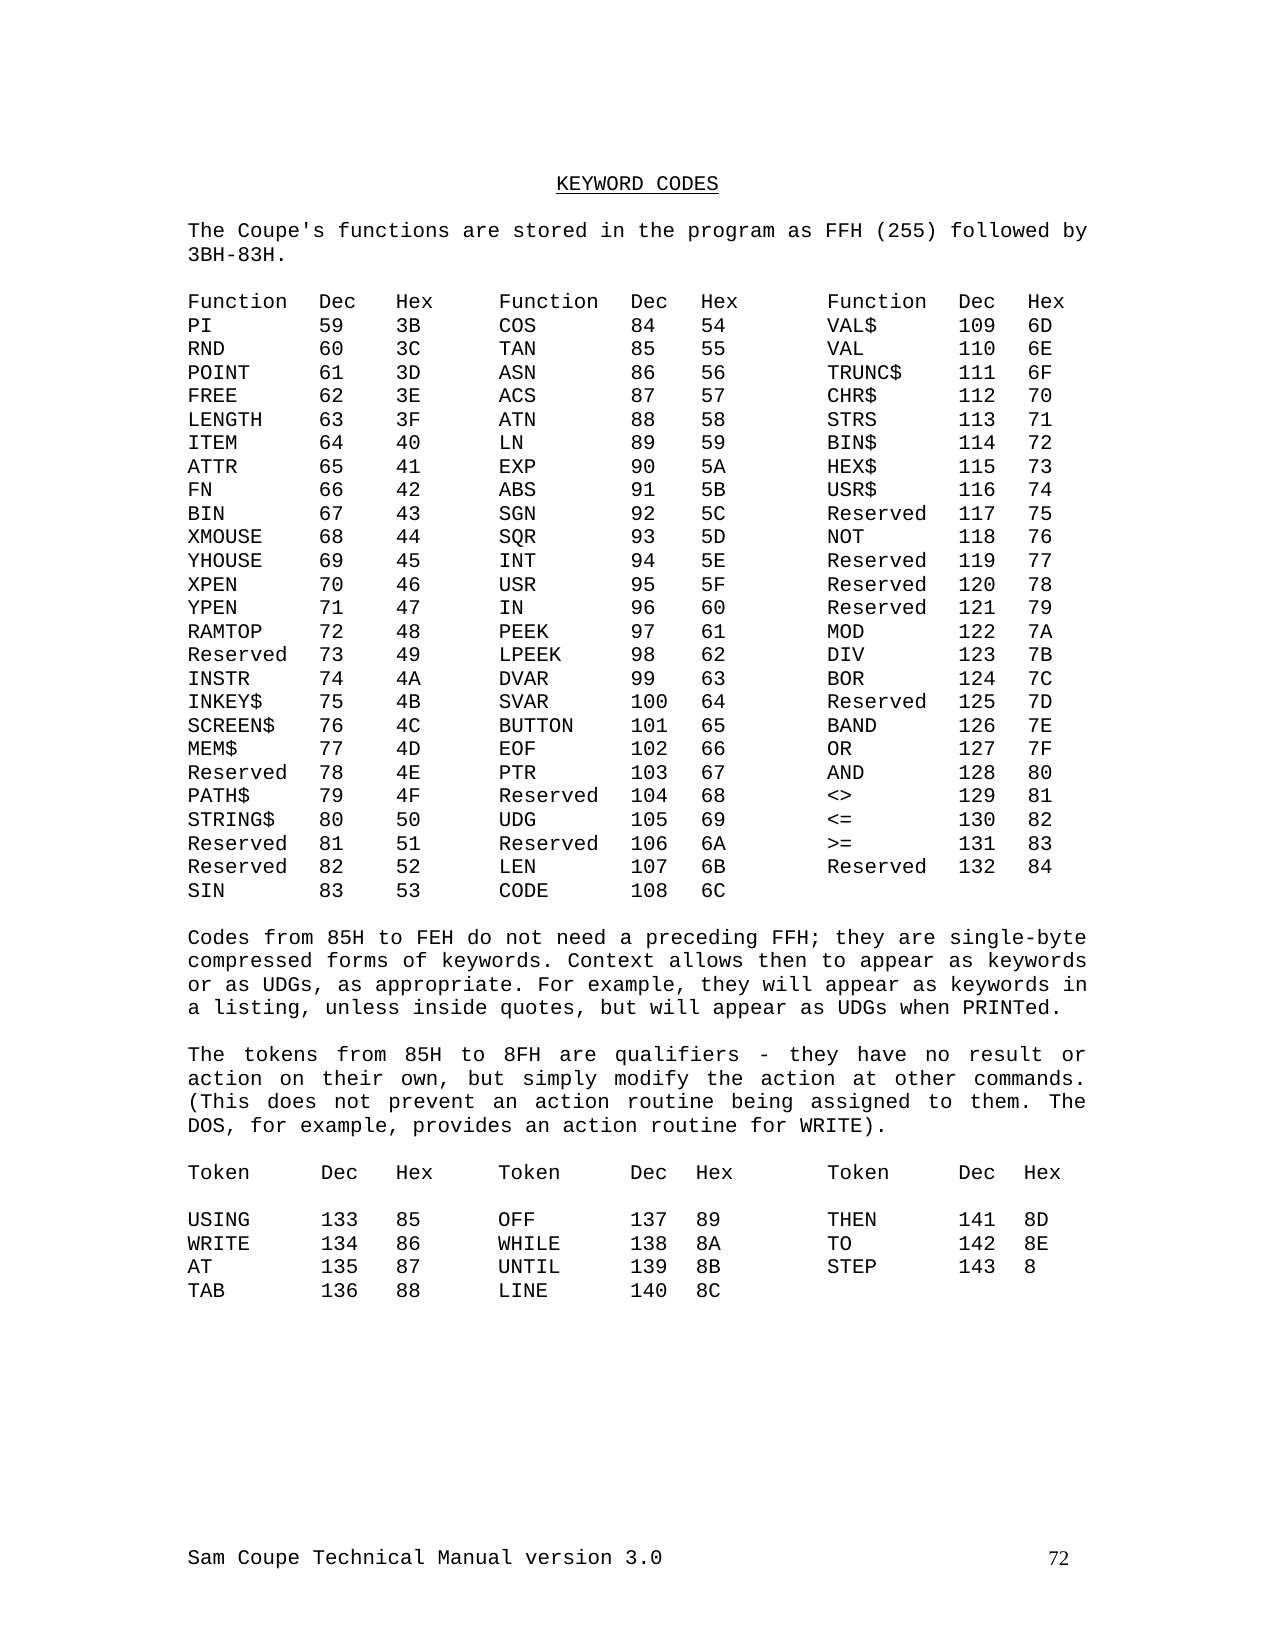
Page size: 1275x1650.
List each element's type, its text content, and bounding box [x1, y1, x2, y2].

table_cell 75 [1016, 503, 1078, 527]
table_cell Reserved [488, 833, 619, 856]
table_cell 109 [947, 315, 1016, 338]
table_cell SCREEN$ [176, 715, 307, 738]
table_cell 139 [619, 1256, 684, 1280]
table_cell TRUNC$ [816, 362, 947, 385]
table_cell Reserved [816, 503, 947, 527]
table_cell 68 [689, 786, 816, 809]
table_cell 49 [384, 644, 487, 668]
table_cell BIN$ [816, 433, 947, 456]
table_cell 65 [308, 456, 384, 479]
table_cell 5C [689, 503, 816, 527]
table_cell STRS [816, 409, 947, 432]
table_cell 125 [947, 691, 1016, 715]
table_cell 112 [947, 385, 1016, 409]
table_cell 83 [1016, 833, 1078, 856]
table_header Hex [689, 291, 816, 315]
table_cell STRING$ [176, 809, 307, 833]
table_cell 75 [308, 691, 384, 715]
table_cell 55 [689, 338, 816, 362]
table_cell 43 [384, 503, 487, 527]
table_cell 77 [308, 739, 384, 762]
table_cell 80 [1016, 762, 1078, 786]
table_cell 108 [619, 880, 689, 903]
table_cell 132 [947, 856, 1016, 880]
table_cell 105 [619, 809, 689, 833]
table_cell 67 [308, 503, 384, 527]
table_cell [947, 1280, 1012, 1303]
table_cell 5F [689, 574, 816, 597]
table_cell WRITE [176, 1233, 309, 1256]
table_cell Reserved [176, 644, 307, 668]
table_cell 3F [384, 409, 487, 432]
table_cell 137 [619, 1209, 684, 1233]
table_cell 131 [947, 833, 1016, 856]
table_cell 94 [619, 550, 689, 574]
table_cell 120 [947, 574, 1016, 597]
table_cell 127 [947, 739, 1016, 762]
table_cell 74 [1016, 480, 1078, 503]
table_cell 95 [619, 574, 689, 597]
table_cell Reserved [816, 856, 947, 880]
table_cell PI [176, 315, 307, 338]
table_cell 126 [947, 715, 1016, 738]
table_cell PEEK [488, 621, 619, 644]
table_cell 42 [384, 480, 487, 503]
table_cell [1013, 1280, 1099, 1303]
table_cell 128 [947, 762, 1016, 786]
table_cell 3D [384, 362, 487, 385]
table_cell 5D [689, 527, 816, 550]
table_cell 117 [947, 503, 1016, 527]
table_cell 7E [1016, 715, 1078, 738]
table_cell 4B [384, 691, 487, 715]
table_cell 85 [619, 338, 689, 362]
table_cell STEP [816, 1256, 947, 1280]
table_cell 67 [689, 762, 816, 786]
table_header Hex [384, 1162, 487, 1186]
table_cell 87 [384, 1256, 487, 1280]
table_cell 116 [947, 480, 1016, 503]
table_cell 74 [308, 668, 384, 691]
table_cell 100 [619, 691, 689, 715]
table_cell 52 [384, 856, 487, 880]
table_cell OR [816, 739, 947, 762]
table_cell 104 [619, 786, 689, 809]
table_cell 71 [1016, 409, 1078, 432]
table_cell 8E [1013, 1233, 1099, 1256]
table_cell FREE [176, 385, 307, 409]
table_cell 45 [384, 550, 487, 574]
table_cell AND [816, 762, 947, 786]
table_cell 3C [384, 338, 487, 362]
table_cell 8B [684, 1256, 816, 1280]
table_cell ABS [488, 480, 619, 503]
table_header Function [488, 291, 619, 315]
table_cell 79 [1016, 597, 1078, 621]
table_cell 130 [947, 809, 1016, 833]
table_cell USING [176, 1209, 309, 1233]
table_cell 59 [308, 315, 384, 338]
table_cell 86 [619, 362, 689, 385]
table_header Dec [308, 291, 384, 315]
table_cell 60 [308, 338, 384, 362]
table_header Dec [619, 291, 689, 315]
table_cell [947, 880, 1016, 903]
table_cell LEN [488, 856, 619, 880]
table_header Hex [1013, 1162, 1099, 1186]
table_cell TAB [176, 1280, 309, 1303]
table_cell ATTR [176, 456, 307, 479]
table_cell VAL$ [816, 315, 947, 338]
table_cell 84 [619, 315, 689, 338]
table_cell 73 [308, 644, 384, 668]
table_cell 113 [947, 409, 1016, 432]
table_cell [816, 880, 947, 903]
table_cell RND [176, 338, 307, 362]
table_cell 77 [1016, 550, 1078, 574]
table_cell INKEY$ [176, 691, 307, 715]
table_cell 134 [309, 1233, 384, 1256]
table_cell 62 [689, 644, 816, 668]
table_cell LN [488, 433, 619, 456]
table_cell Reserved [816, 550, 947, 574]
text The Coupe's functions are stored in the program as FFH (255) followed by 3BH-83H. [187, 221, 1087, 268]
table_cell COS [488, 315, 619, 338]
table_cell 7D [1016, 691, 1078, 715]
table_cell 106 [619, 833, 689, 856]
table_cell 90 [619, 456, 689, 479]
table_cell 7C [1016, 668, 1078, 691]
table_cell 78 [308, 762, 384, 786]
table_cell DIV [816, 644, 947, 668]
table_cell 78 [1016, 574, 1078, 597]
table_header Token [816, 1162, 947, 1186]
table_cell 80 [308, 809, 384, 833]
table_cell BIN [176, 503, 307, 527]
table_cell 110 [947, 338, 1016, 362]
table_cell 50 [384, 809, 487, 833]
text Codes from 85H to FEH do not need a preceding FFH; they are single-byte compressed forms of keywords. Context allows then to appear as keywords or as UDGs, as appropriate. For example, they will appear as keywords in a listing, unless inside quotes, but will appear as UDGs when PRINTed. [187, 927, 1087, 1021]
table_cell 76 [308, 715, 384, 738]
table_cell [1013, 1186, 1099, 1209]
table_cell 56 [689, 362, 816, 385]
table_cell 107 [619, 856, 689, 880]
table_cell 93 [619, 527, 689, 550]
table_cell 73 [1016, 456, 1078, 479]
table_cell 98 [619, 644, 689, 668]
table_cell 7F [1016, 739, 1078, 762]
table_cell [816, 1186, 947, 1209]
table_cell UNTIL [487, 1256, 619, 1280]
table_cell NOT [816, 527, 947, 550]
table_cell 4C [384, 715, 487, 738]
table_cell 8D [1013, 1209, 1099, 1233]
table_cell 69 [689, 809, 816, 833]
table_cell 136 [309, 1280, 384, 1303]
table_header Dec [947, 291, 1016, 315]
table_cell IN [488, 597, 619, 621]
table_cell 70 [308, 574, 384, 597]
table_cell 142 [947, 1233, 1012, 1256]
table_header Dec [309, 1162, 384, 1186]
table_cell 138 [619, 1233, 684, 1256]
table_cell 89 [619, 433, 689, 456]
table_header Dec [619, 1162, 684, 1186]
table_cell 8A [684, 1233, 816, 1256]
table_cell 114 [947, 433, 1016, 456]
table_cell 48 [384, 621, 487, 644]
table_cell 91 [619, 480, 689, 503]
table_cell 54 [689, 315, 816, 338]
table_cell XPEN [176, 574, 307, 597]
table_cell [1016, 880, 1078, 903]
table_cell 66 [689, 739, 816, 762]
table_cell 121 [947, 597, 1016, 621]
table_cell 6E [1016, 338, 1078, 362]
table_cell 81 [1016, 786, 1078, 809]
table_header Hex [1016, 291, 1078, 315]
table_cell 5A [689, 456, 816, 479]
table_cell 133 [309, 1209, 384, 1233]
table_cell 4F [384, 786, 487, 809]
table_cell PATH$ [176, 786, 307, 809]
table_cell 83 [308, 880, 384, 903]
table_cell 5B [689, 480, 816, 503]
table_cell 51 [384, 833, 487, 856]
table_cell OFF [487, 1209, 619, 1233]
table_cell 72 [1016, 433, 1078, 456]
table_cell 76 [1016, 527, 1078, 550]
table_cell 61 [308, 362, 384, 385]
table_cell 57 [689, 385, 816, 409]
table_cell 44 [384, 527, 487, 550]
table_cell SIN [176, 880, 307, 903]
table_cell LPEEK [488, 644, 619, 668]
table_cell Reserved [816, 597, 947, 621]
table_cell FN [176, 480, 307, 503]
table_cell 58 [689, 409, 816, 432]
table_cell Reserved [176, 856, 307, 880]
table_cell SQR [488, 527, 619, 550]
table_cell YHOUSE [176, 550, 307, 574]
table_cell RAMTOP [176, 621, 307, 644]
table_cell 7A [1016, 621, 1078, 644]
table_cell EXP [488, 456, 619, 479]
table_cell THEN [816, 1209, 947, 1233]
table_cell 47 [384, 597, 487, 621]
table_cell MEM$ [176, 739, 307, 762]
table_cell CHR$ [816, 385, 947, 409]
table_cell ASN [488, 362, 619, 385]
table_cell 129 [947, 786, 1016, 809]
table_cell Reserved [816, 574, 947, 597]
table_cell CODE [488, 880, 619, 903]
table_header Hex [384, 291, 487, 315]
table_cell TO [816, 1233, 947, 1256]
table_cell Reserved [176, 762, 307, 786]
table_cell 84 [1016, 856, 1078, 880]
table_cell TAN [488, 338, 619, 362]
table_cell 65 [689, 715, 816, 738]
table_cell <> [816, 786, 947, 809]
table_cell 8 [1013, 1256, 1099, 1280]
table_cell Reserved [176, 833, 307, 856]
table_cell 3E [384, 385, 487, 409]
table_cell <= [816, 809, 947, 833]
table_cell 86 [384, 1233, 487, 1256]
table_cell USR$ [816, 480, 947, 503]
table_cell 124 [947, 668, 1016, 691]
table_header Token [176, 1162, 309, 1186]
table_cell 119 [947, 550, 1016, 574]
table_cell 71 [308, 597, 384, 621]
table_cell 6C [689, 880, 816, 903]
table_cell ATN [488, 409, 619, 432]
table_cell PTR [488, 762, 619, 786]
table_cell BUTTON [488, 715, 619, 738]
table_cell 99 [619, 668, 689, 691]
table_cell 4D [384, 739, 487, 762]
table_cell HEX$ [816, 456, 947, 479]
table_cell 5E [689, 550, 816, 574]
table_cell 123 [947, 644, 1016, 668]
table_cell 66 [308, 480, 384, 503]
table_cell 115 [947, 456, 1016, 479]
table_cell MOD [816, 621, 947, 644]
table_cell 40 [384, 433, 487, 456]
table_cell 103 [619, 762, 689, 786]
table_cell [816, 1280, 947, 1303]
table_cell LINE [487, 1280, 619, 1303]
table_cell 41 [384, 456, 487, 479]
table_cell 53 [384, 880, 487, 903]
table_cell 68 [308, 527, 384, 550]
table_cell 82 [308, 856, 384, 880]
table_cell 140 [619, 1280, 684, 1303]
table_cell BAND [816, 715, 947, 738]
table_cell 102 [619, 739, 689, 762]
table_cell ITEM [176, 433, 307, 456]
table_cell XMOUSE [176, 527, 307, 550]
text KEYWORD CODES [187, 173, 1087, 197]
table_cell 87 [619, 385, 689, 409]
table_cell 46 [384, 574, 487, 597]
table_cell 6B [689, 856, 816, 880]
text The tokens from 85H to 8FH are qualifiers - they have no result or action on their own, but simply modify the action at other commands. (This does not prevent an action routine being assigned to them. The DOS, for example, provides an action routine for WRITE). [187, 1044, 1087, 1139]
table_cell ACS [488, 385, 619, 409]
table_cell 62 [308, 385, 384, 409]
table_cell 82 [1016, 809, 1078, 833]
table_cell 143 [947, 1256, 1012, 1280]
table_header Hex [684, 1162, 816, 1186]
table_header Function [176, 291, 307, 315]
table_cell YPEN [176, 597, 307, 621]
table_cell 4E [384, 762, 487, 786]
table_cell 111 [947, 362, 1016, 385]
table_cell 97 [619, 621, 689, 644]
table_cell 6F [1016, 362, 1078, 385]
table_cell [487, 1186, 619, 1209]
table_cell 141 [947, 1209, 1012, 1233]
table_cell 88 [384, 1280, 487, 1303]
table_cell 89 [684, 1209, 816, 1233]
table_cell EOF [488, 739, 619, 762]
table_cell DVAR [488, 668, 619, 691]
table_cell SVAR [488, 691, 619, 715]
table_cell UDG [488, 809, 619, 833]
table_cell 81 [308, 833, 384, 856]
table_cell 60 [689, 597, 816, 621]
table_cell Reserved [816, 691, 947, 715]
table_cell 72 [308, 621, 384, 644]
table_cell 101 [619, 715, 689, 738]
table_cell WHILE [487, 1233, 619, 1256]
table_header Function [816, 291, 947, 315]
table_cell Reserved [488, 786, 619, 809]
table_cell 6A [689, 833, 816, 856]
table_cell VAL [816, 338, 947, 362]
table_cell 6D [1016, 315, 1078, 338]
table_cell 3B [384, 315, 487, 338]
table_cell 8C [684, 1280, 816, 1303]
table_cell 4A [384, 668, 487, 691]
table_cell >= [816, 833, 947, 856]
table_cell [947, 1186, 1012, 1209]
table_cell 64 [689, 691, 816, 715]
table_cell 79 [308, 786, 384, 809]
table_cell [684, 1186, 816, 1209]
table_cell 63 [308, 409, 384, 432]
table_cell 7B [1016, 644, 1078, 668]
table_cell USR [488, 574, 619, 597]
table_cell [176, 1186, 309, 1209]
table_cell 64 [308, 433, 384, 456]
table_cell 118 [947, 527, 1016, 550]
table_cell [309, 1186, 384, 1209]
table_cell 85 [384, 1209, 487, 1233]
table_cell AT [176, 1256, 309, 1280]
table_cell 59 [689, 433, 816, 456]
table_header Token [487, 1162, 619, 1186]
table_cell 96 [619, 597, 689, 621]
table_cell INSTR [176, 668, 307, 691]
table_cell 70 [1016, 385, 1078, 409]
table_header Dec [947, 1162, 1012, 1186]
table_cell INT [488, 550, 619, 574]
table_cell LENGTH [176, 409, 307, 432]
table_cell 135 [309, 1256, 384, 1280]
table_cell SGN [488, 503, 619, 527]
table_cell 69 [308, 550, 384, 574]
table_cell [619, 1186, 684, 1209]
table_cell 92 [619, 503, 689, 527]
table_cell 88 [619, 409, 689, 432]
table_cell 122 [947, 621, 1016, 644]
table_cell POINT [176, 362, 307, 385]
table_cell [384, 1186, 487, 1209]
table_cell 63 [689, 668, 816, 691]
table_cell 61 [689, 621, 816, 644]
table_cell BOR [816, 668, 947, 691]
